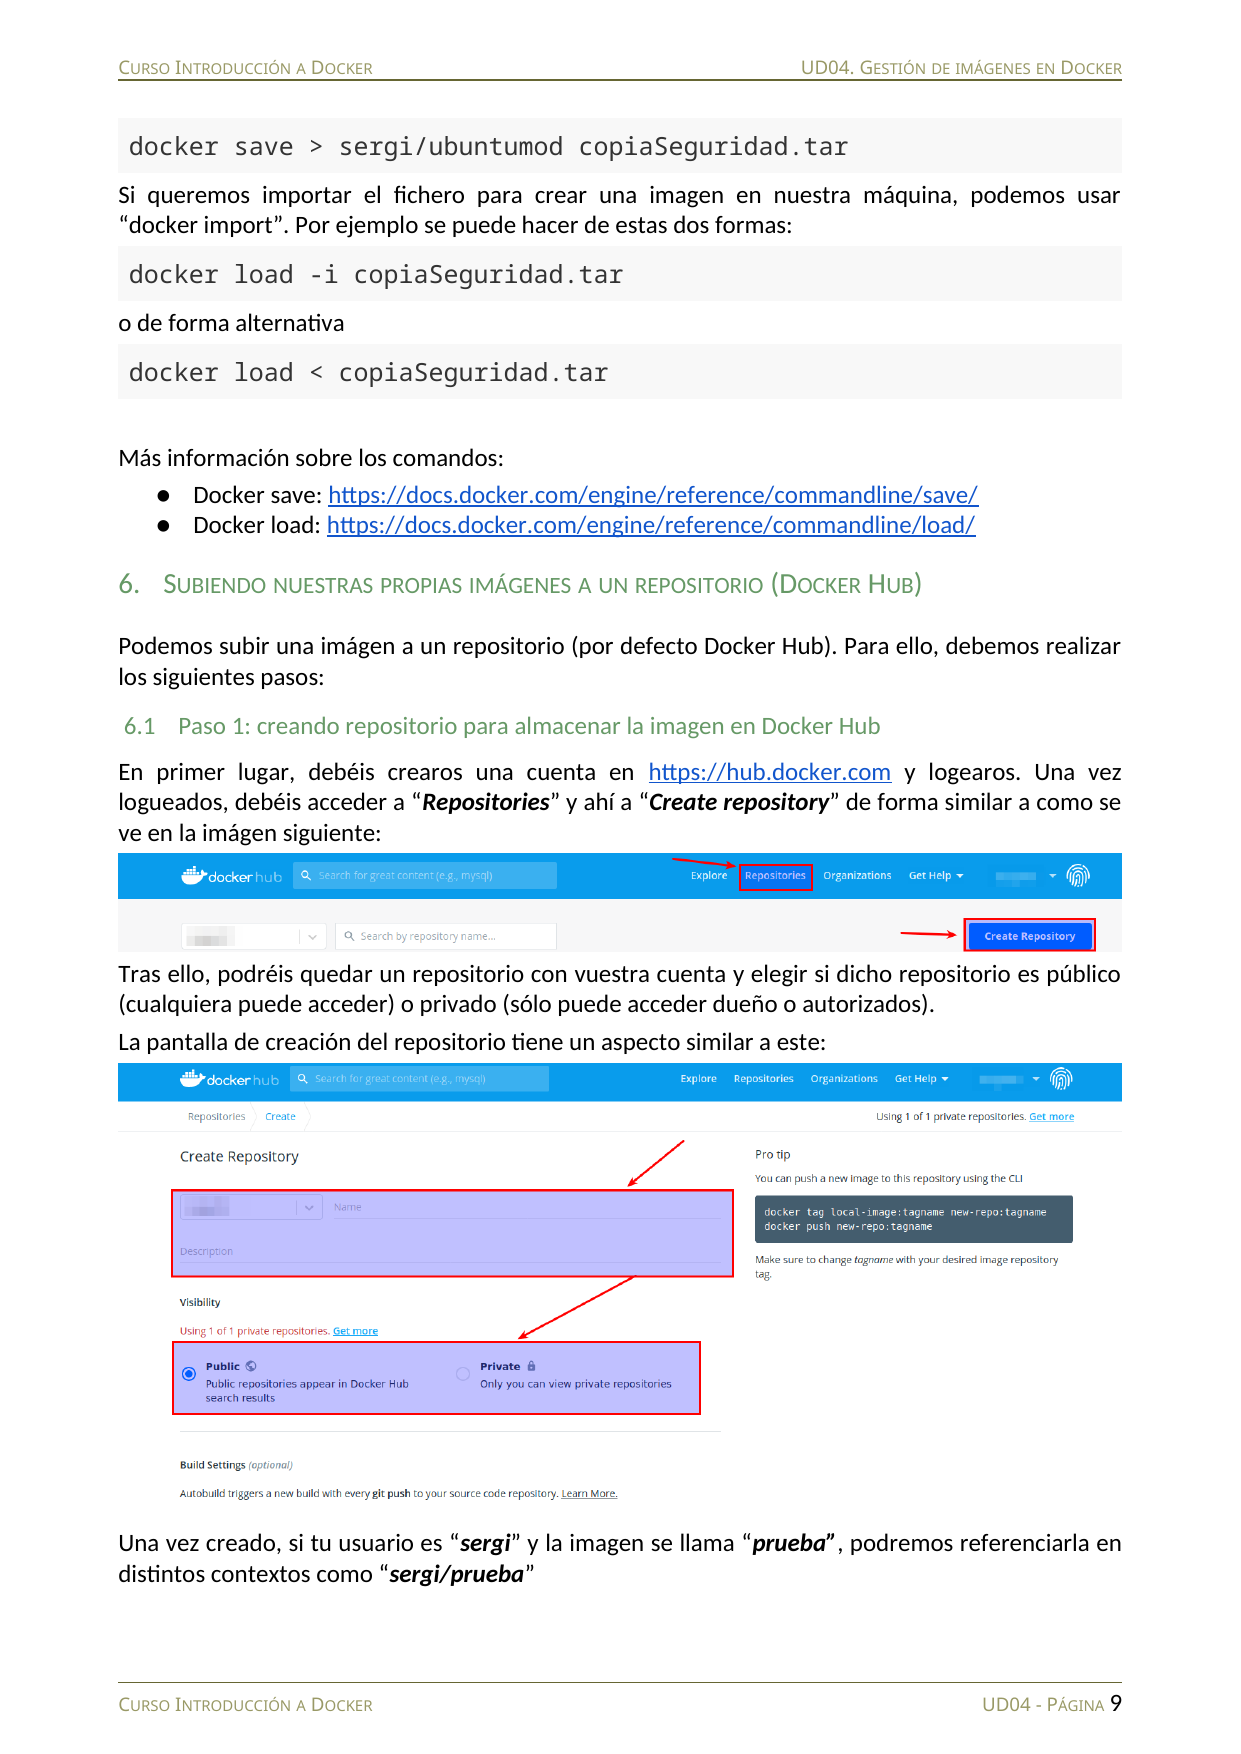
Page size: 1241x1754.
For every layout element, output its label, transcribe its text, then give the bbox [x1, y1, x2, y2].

text Podemos subir una imágen a un repositorio (por defecto Docker Hub). Para ello, debemos realizar los siguientes pasos: [118, 631, 1122, 692]
text Más información sobre los comandos: [118, 442, 1122, 472]
table_header docker load -i copiaSeguridad.tar [118, 246, 1122, 301]
text Una vez creado, si tu usuario es “sergi” y la imagen se llama “prueba”, podremos referenciarla en distintos contextos como “sergi/prueba” [118, 1527, 1122, 1588]
picture [118, 853, 1122, 952]
subtitle Paso 1: creando repositorio para almacenar la imagen en Docker Hub [118, 710, 1122, 741]
picture [118, 1062, 1122, 1521]
text o de forma alternativa [118, 307, 1122, 338]
table_header docker save > sergi/ubuntumod copiaSeguridad.tar [118, 118, 1122, 173]
table_header docker load < copiaSeguridad.tar [118, 344, 1122, 399]
list Docker save: https://docs.docker.com/engine/reference/commandline/save/ [156, 479, 1122, 509]
text En primer lugar, debéis crearos una cuenta en https://hub.docker.com y logearos. Una vez logueados, debéis acceder a “Repositories” y ahí a “Create repository” de forma similar a como se ve en la imágen siguiente: [118, 756, 1122, 847]
subtitle Subiendo nuestras propias imágenes a un repositorio (Docker Hub) [118, 565, 1122, 600]
text Si queremos importar el fichero para crear una imagen en nuestra máquina, podemos usar “docker import”. Por ejemplo se puede hacer de estas dos formas: [118, 179, 1122, 240]
text La pantalla de creación del repositorio tiene un aspecto similar a este: [118, 1026, 1122, 1056]
list Docker load: https://docs.docker.com/engine/reference/commandline/load/ [156, 509, 1122, 540]
text Tras ello, podréis quedar un repositorio con vuestra cuenta y elegir si dicho repositorio es público (cualquiera puede acceder) o privado (sólo puede acceder dueño o autorizados). [118, 958, 1122, 1019]
